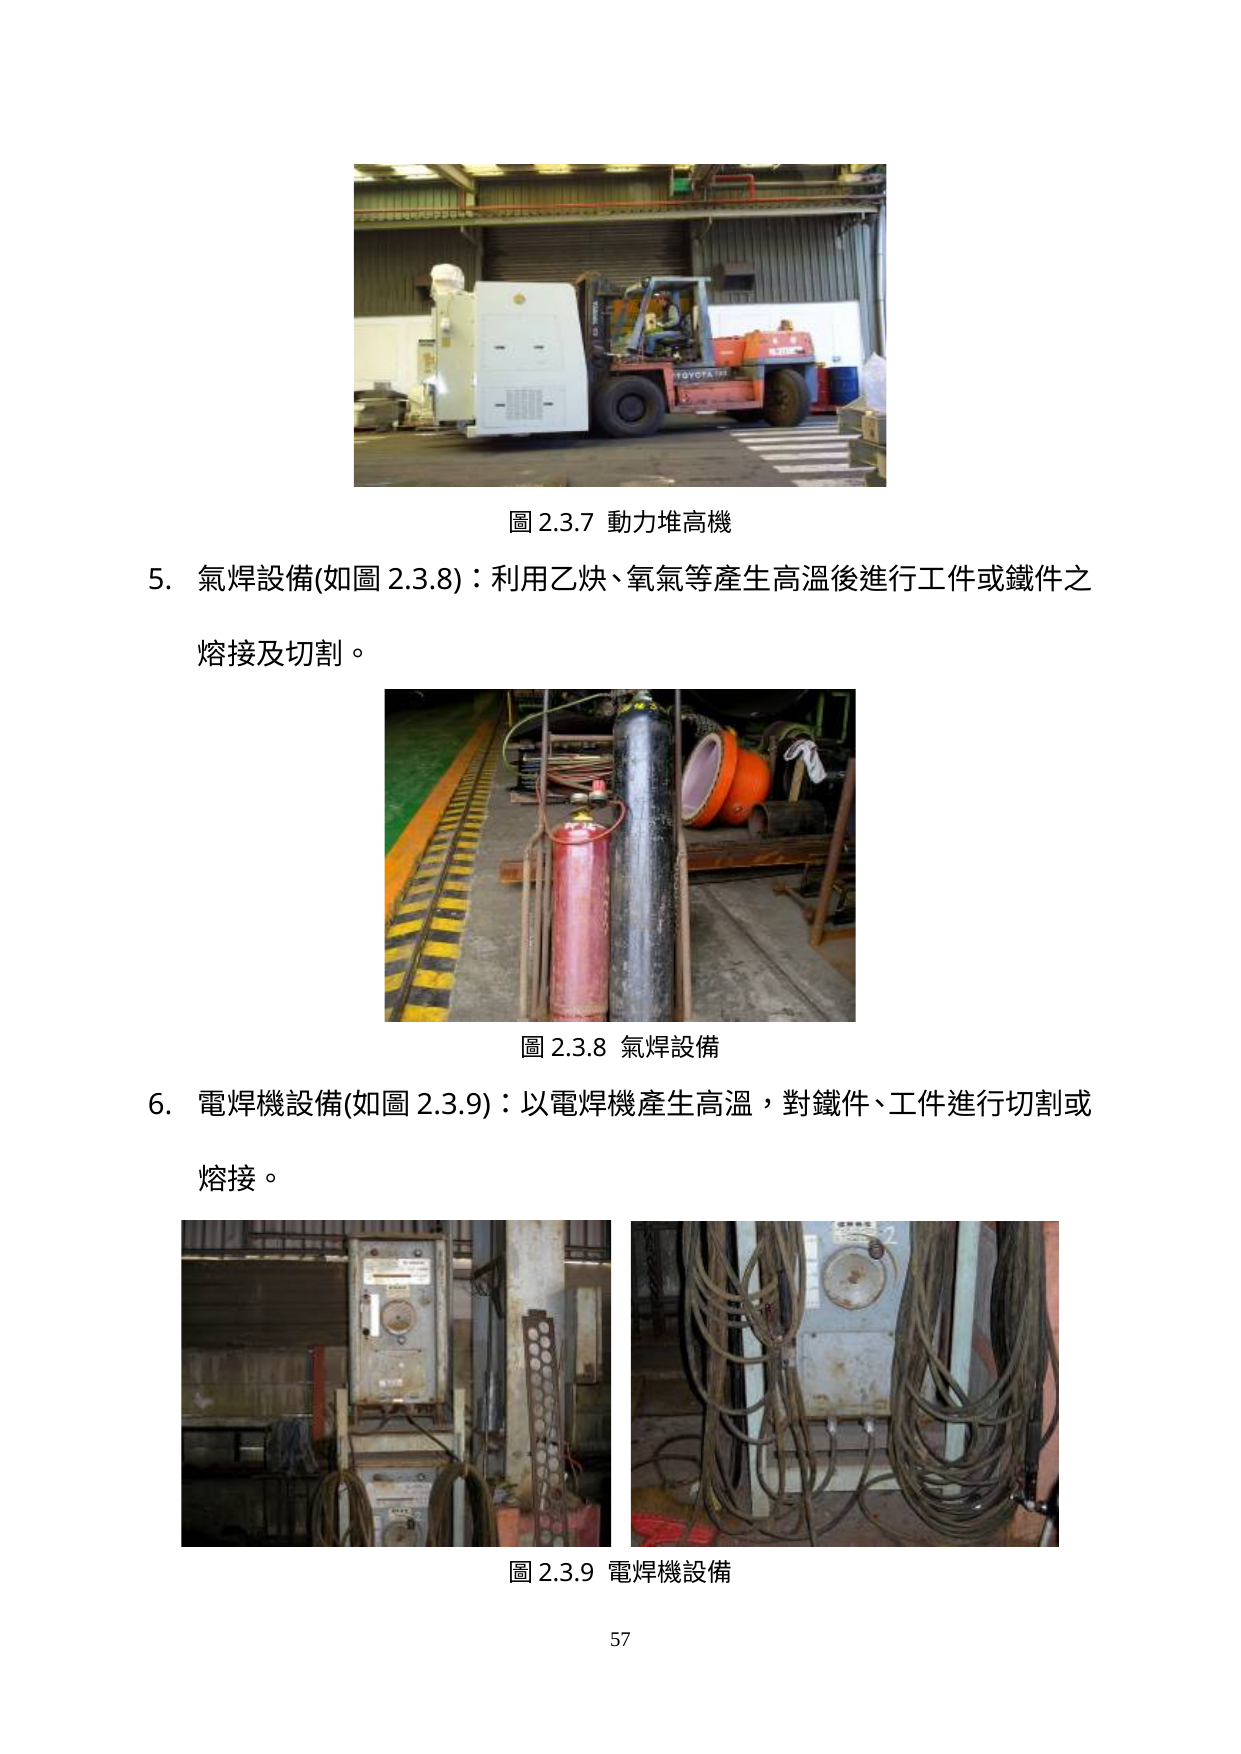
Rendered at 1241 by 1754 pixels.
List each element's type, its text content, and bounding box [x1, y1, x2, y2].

text 圖2.3.9 電焊機設備 [148, 1552, 1092, 1589]
picture [630, 1221, 1059, 1547]
picture [181, 1220, 612, 1547]
picture [384, 689, 856, 1022]
list 氣焊設備(如圖2.3.8)：利用乙炔、氧氣等產生高溫後進行工件或鐵件之熔接及切割。 [148, 539, 1092, 689]
picture [353, 164, 887, 487]
text 圖2.3.7 動力堆高機 [148, 502, 1092, 539]
list 電焊機設備(如圖2.3.9)：以電焊機產生高溫，對鐵件、工件進行切割或熔接。 [148, 1064, 1092, 1214]
text 圖2.3.8 氣焊設備 [148, 1027, 1092, 1064]
